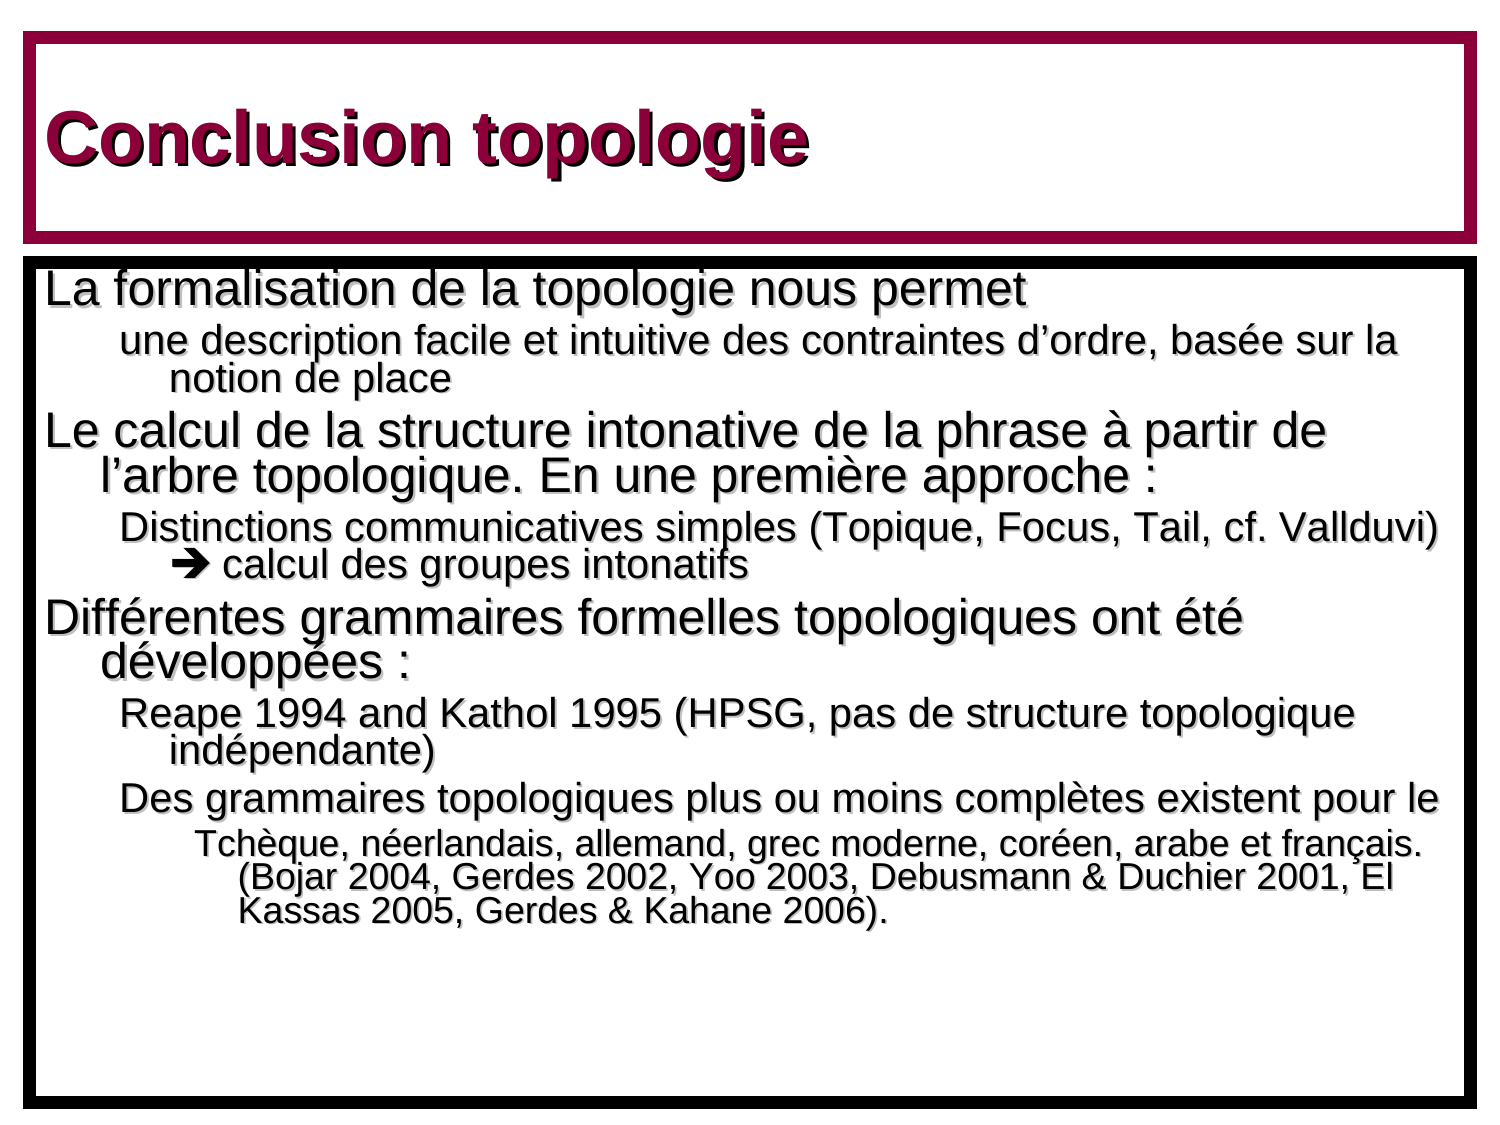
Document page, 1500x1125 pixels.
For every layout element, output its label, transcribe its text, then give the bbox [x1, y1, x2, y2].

list La formalisation de la topologie nous permet une description facile et intuitive des contraintes d’ordre, basée sur la notion de place Le calcul de la structure intonative de la phrase à partir de l’arbre topologique. En une première approche : Distinctions communicatives simples (Topique, Focus, Tail, cf. Vallduvi)  calcul des groupes intonatifs Différentes grammaires formelles topologiques ont été développées : Reape 1994 and Kathol 1995 (HPSG, pas de structure topologique indépendante) Des grammaires topologiques plus ou moins complètes existent pour le Tchèque, néerlandais, allemand, grec moderne, coréen, arabe et français. (Bojar 2004, Gerdes 2002, Yoo 2003, Debusmann & Duchier 2001, El Kassas 2005, Gerdes & Kahane 2006). [29, 262, 1471, 1103]
title Conclusion topologie [29, 37, 1471, 238]
